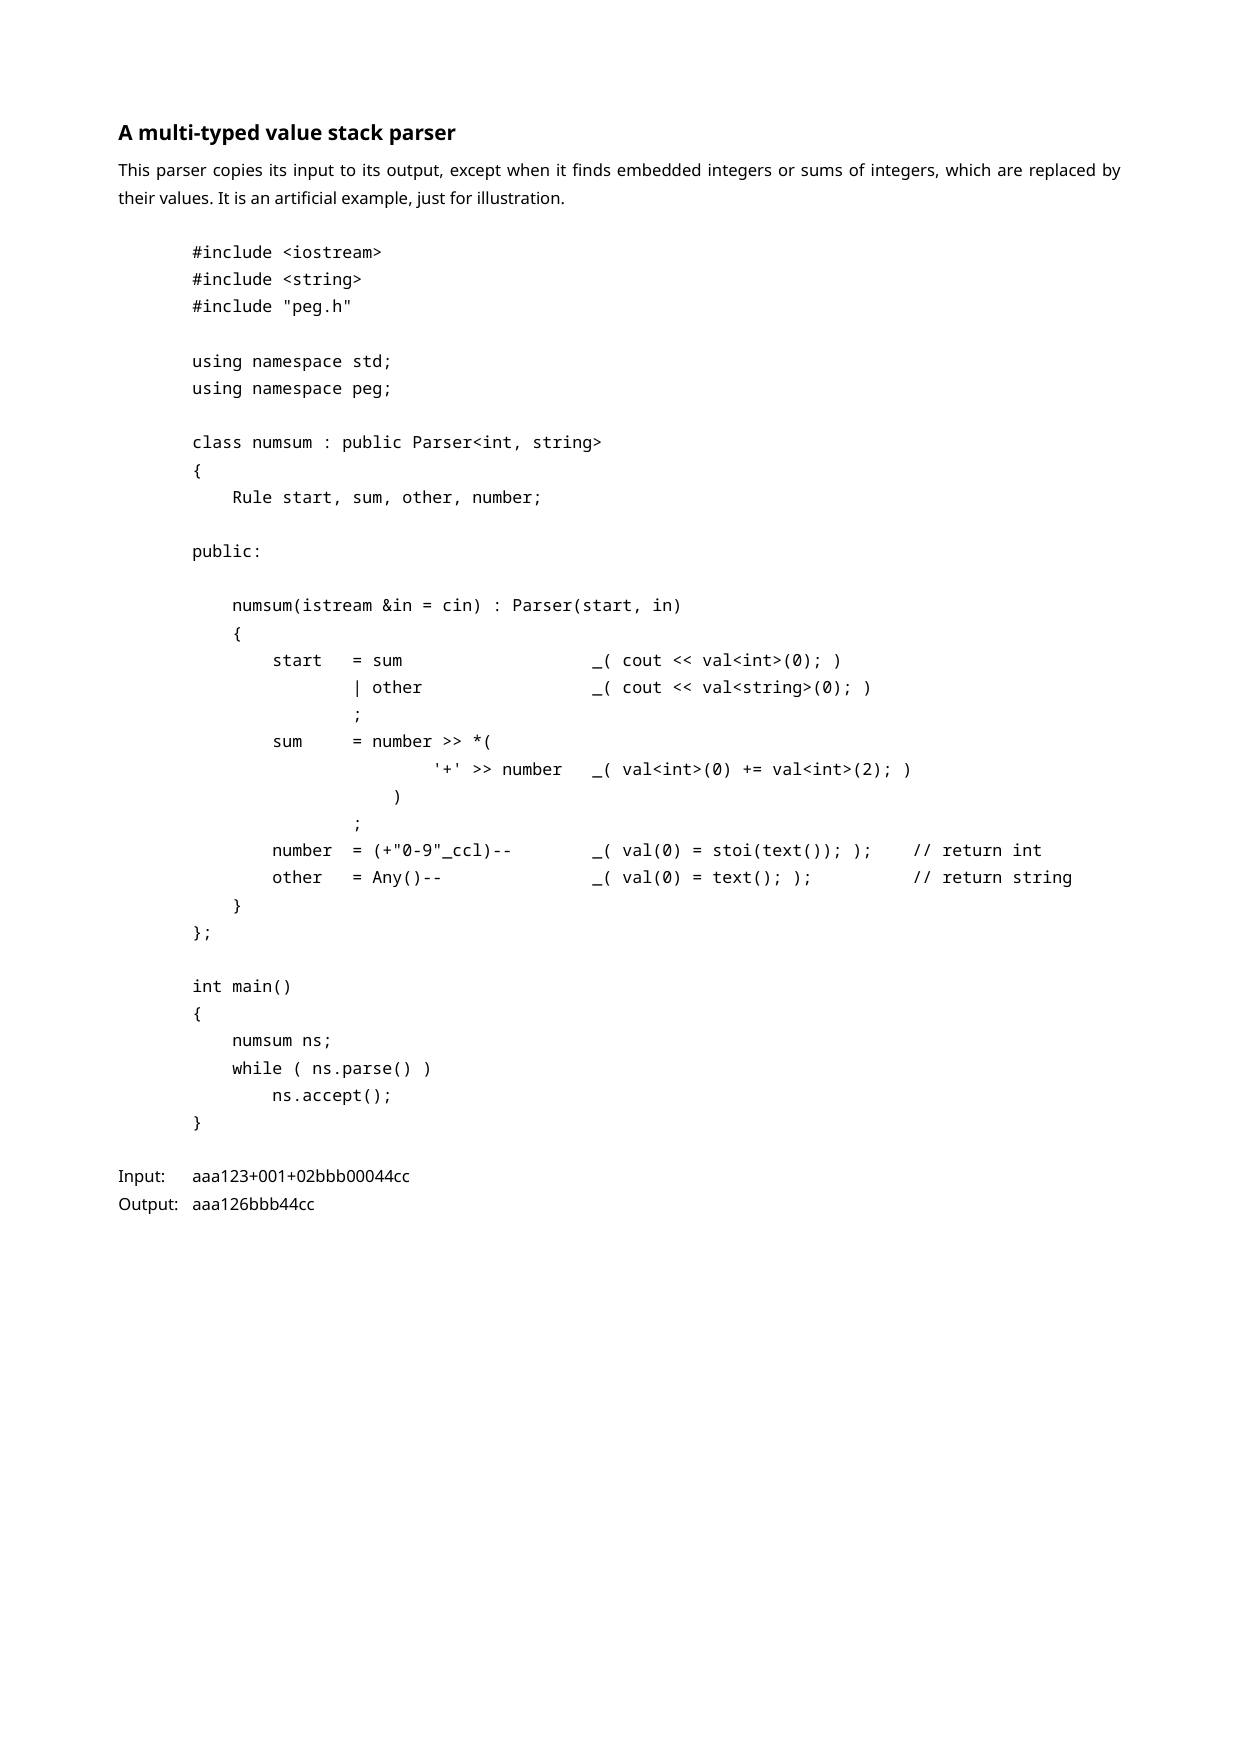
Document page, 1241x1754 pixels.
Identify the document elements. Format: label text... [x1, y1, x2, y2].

text sum = number >> *( [192, 730, 1122, 753]
text class numsum : public Parser<int, string> [192, 431, 1122, 454]
text ns.accept(); [192, 1083, 1122, 1106]
text public: [192, 540, 1122, 562]
text | other _( cout << val<string>(0); ) [192, 676, 1122, 698]
text #include <iostream> [192, 241, 1122, 263]
text { [192, 458, 1122, 481]
text numsum(istream &in = cin) : Parser(start, in) [192, 594, 1122, 617]
text Input: aaa123+001+02bbb00044cc [118, 1165, 1122, 1188]
text using namespace peg; [192, 377, 1122, 399]
subtitle A multi-typed value stack parser [118, 118, 1122, 147]
text ; [192, 812, 1122, 834]
text int main() [192, 975, 1122, 997]
text ; [192, 703, 1122, 726]
text Output: aaa126bbb44cc [118, 1192, 1122, 1215]
text ) [192, 784, 1122, 807]
text while ( ns.parse() ) [192, 1056, 1122, 1079]
text { [192, 621, 1122, 644]
text #include <string> [192, 268, 1122, 291]
text number = (+"0-9"_ccl)-- _( val(0) = stoi(text()); ); // return int [192, 839, 1122, 861]
text '+' >> number _( val<int>(0) += val<int>(2); ) [192, 757, 1122, 780]
text } [192, 1111, 1122, 1133]
text numsum ns; [192, 1029, 1122, 1052]
text #include "peg.h" [192, 295, 1122, 318]
text }; [192, 920, 1122, 943]
text using namespace std; [192, 349, 1122, 372]
text This parser copies its input to its output, except when it finds embedded integers or sums of integers, which are replaced by their values. It is an artificial example, just for illustration. [118, 159, 1122, 209]
text start = sum _( cout << val<int>(0); ) [192, 648, 1122, 671]
text } [192, 893, 1122, 916]
text { [192, 1002, 1122, 1024]
text Rule start, sum, other, number; [192, 485, 1122, 508]
text other = Any()-- _( val(0) = text(); ); // return string [192, 866, 1122, 889]
